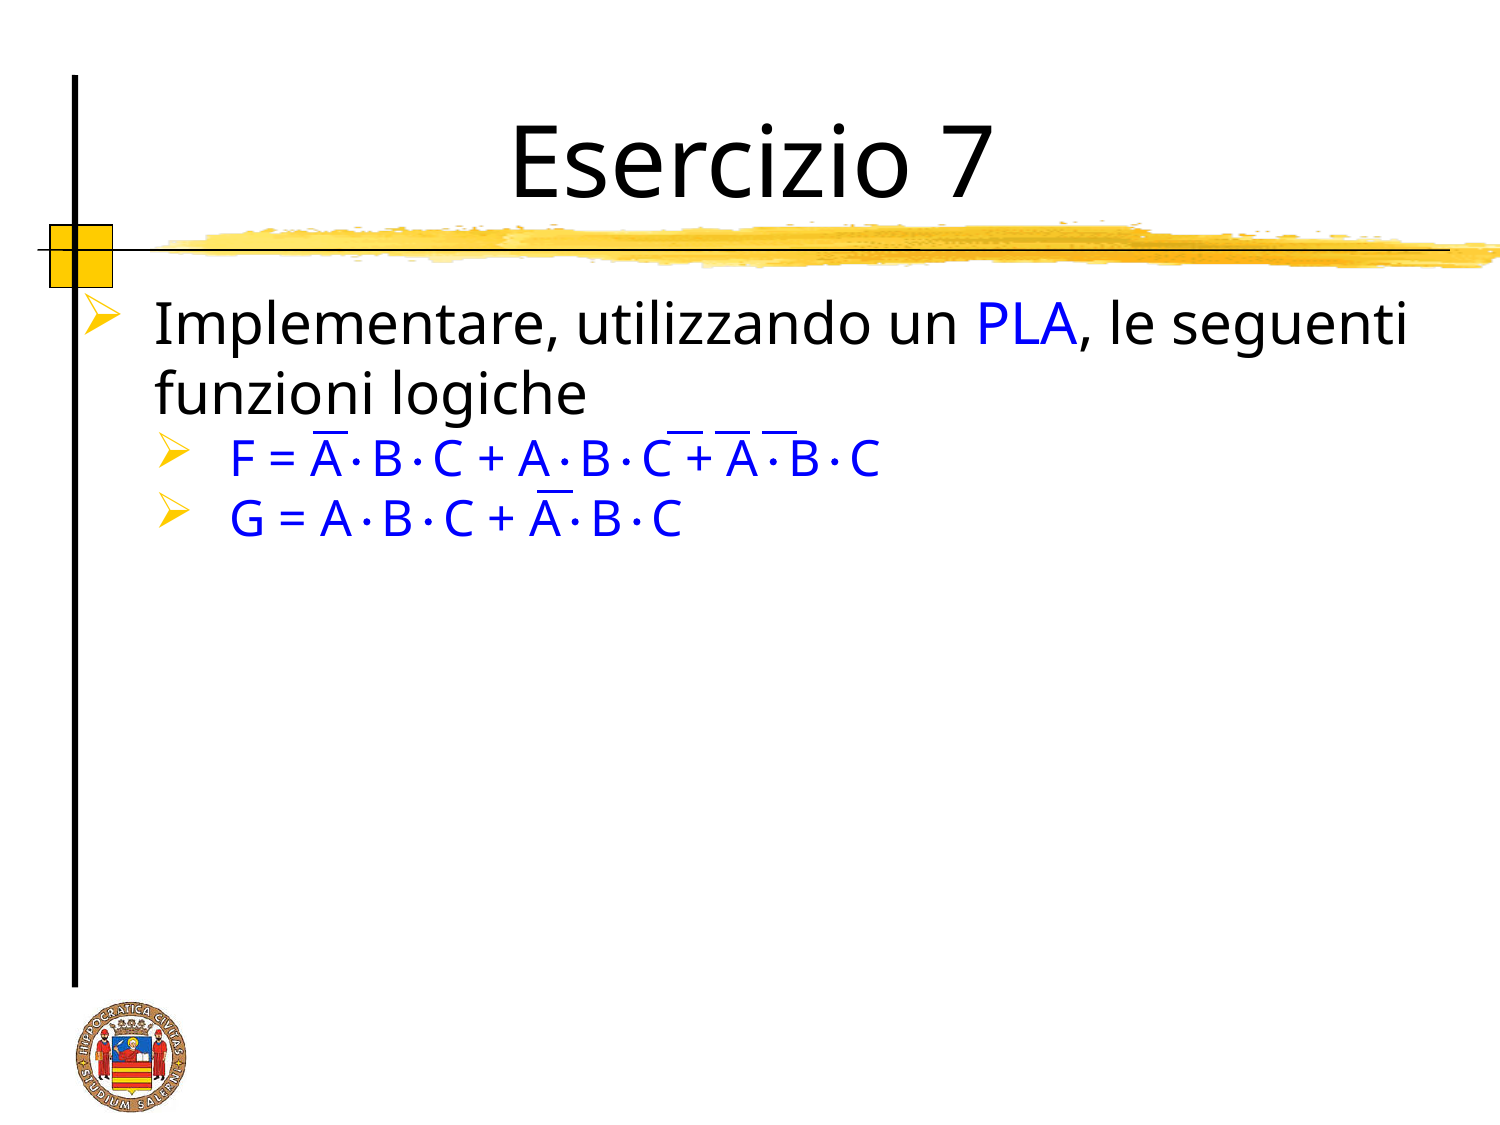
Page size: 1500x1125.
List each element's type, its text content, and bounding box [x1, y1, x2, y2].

picture [150, 215, 1500, 278]
picture [75, 999, 187, 1113]
text_box Implementare, utilizzando un PLA, le seguenti funzioni logiche F = ABC + ABC + ABC G = ABC + ABC [64, 278, 1500, 554]
title Esercizio 7 [66, 37, 1438, 225]
